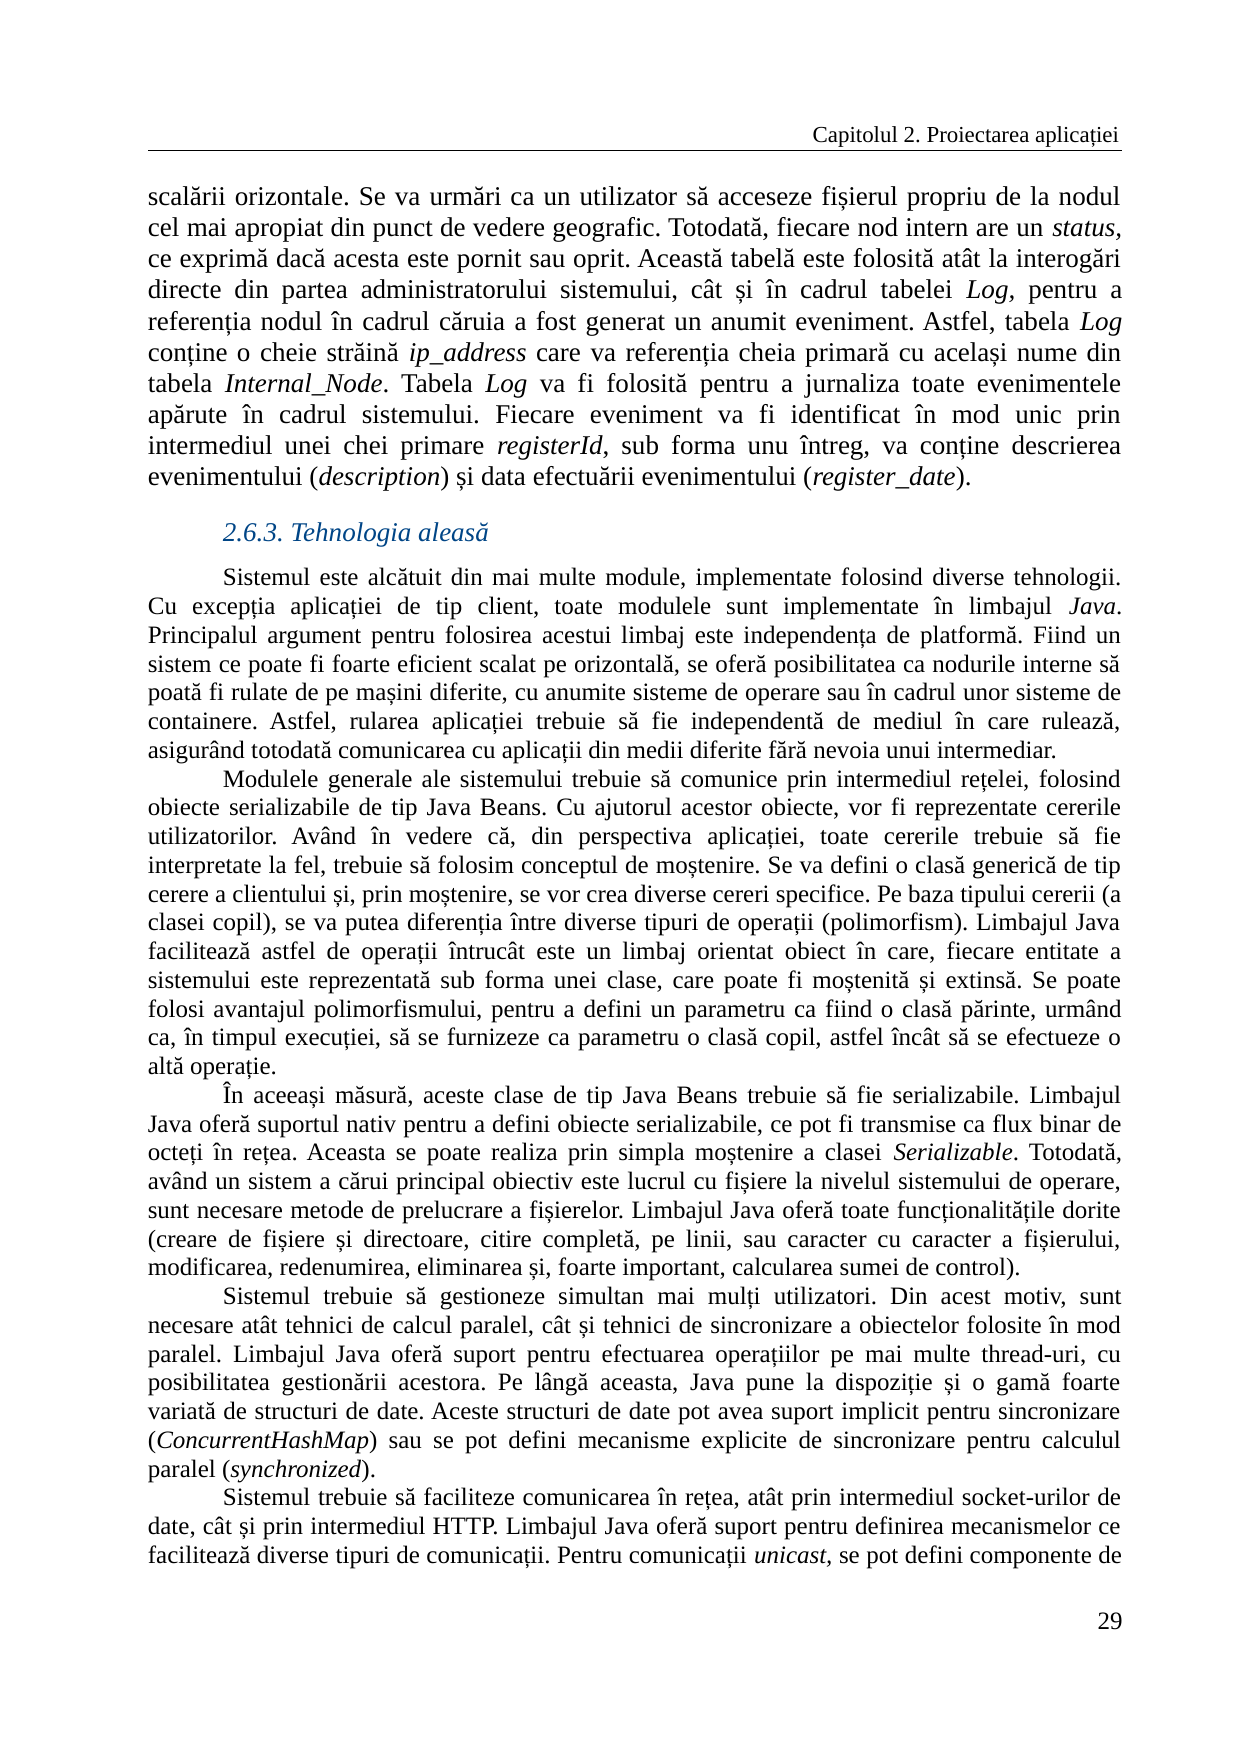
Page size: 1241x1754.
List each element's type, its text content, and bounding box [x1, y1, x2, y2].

text Modulele generale ale sistemului trebuie să comunice prin intermediul rețelei, folosind obiecte serializabile de tip Java Beans. Cu ajutorul acestor obiecte, vor fi reprezentate cererile utilizatorilor. Având în vedere că, din perspectiva aplicației, toate cererile trebuie să fie interpretate la fel, trebuie să folosim conceptul de moștenire. Se va defini o clasă generică de tip cerere a clientului și, prin moștenire, se vor crea diverse cereri specifice. Pe baza tipului cererii (a clasei copil), se va putea diferenția între diverse tipuri de operații (polimorfism). Limbajul Java facilitează astfel de operații întrucât este un limbaj orientat obiect în care, fiecare entitate a sistemului este reprezentată sub forma unei clase, care poate fi moștenită și extinsă. Se poate folosi avantajul polimorfismului, pentru a defini un parametru ca fiind o clasă părinte, urmând ca, în timpul execuției, să se furnizeze ca parametru o clasă copil, astfel încât să se efectueze o altă operație. [148, 764, 1122, 1080]
subtitle Tehnologia aleasă [223, 516, 1122, 548]
text În aceeași măsură, aceste clase de tip Java Beans trebuie să fie serializabile. Limbajul Java oferă suportul nativ pentru a defini obiecte serializabile, ce pot fi transmise ca flux binar de octeți în rețea. Aceasta se poate realiza prin simpla moștenire a clasei Serializable. Totodată, având un sistem a cărui principal obiectiv este lucrul cu fișiere la nivelul sistemului de operare, sunt necesare metode de prelucrare a fișierelor. Limbajul Java oferă toate funcționalitățile dorite (creare de fișiere și directoare, citire completă, pe linii, sau caracter cu caracter a fișierului, modificarea, redenumirea, eliminarea și, foarte important, calcularea sumei de control). [148, 1080, 1122, 1281]
text scalării orizontale. Se va urmări ca un utilizator să acceseze fișierul propriu de la nodul cel mai apropiat din punct de vedere geografic. Totodată, fiecare nod intern are un status, ce exprimă dacă acesta este pornit sau oprit. Această tabelă este folosită atât la interogări directe din partea administratorului sistemului, cât și în cadrul tabelei Log, pentru a referenția nodul în cadrul căruia a fost generat un anumit eveniment. Astfel, tabela Log conține o cheie străină ip_address care va referenția cheia primară cu același nume din tabela Internal_Node. Tabela Log va fi folosită pentru a jurnaliza toate evenimentele apărute în cadrul sistemului. Fiecare eveniment va fi identificat în mod unic prin intermediul unei chei primare registerId, sub forma unu întreg, va conține descrierea evenimentului (description) și data efectuării evenimentului (register_date). [148, 180, 1122, 492]
text Sistemul trebuie să faciliteze comunicarea în rețea, atât prin intermediul socket-urilor de date, cât și prin intermediul HTTP. Limbajul Java oferă suport pentru definirea mecanismelor ce facilitează diverse tipuri de comunicații. Pentru comunicații unicast, se pot defini componente de [148, 1482, 1122, 1569]
text Sistemul este alcătuit din mai multe module, implementate folosind diverse tehnologii. Cu excepția aplicației de tip client, toate modulele sunt implementate în limbajul Java. Principalul argument pentru folosirea acestui limbaj este independența de platformă. Fiind un sistem ce poate fi foarte eficient scalat pe orizontală, se oferă posibilitatea ca nodurile interne să poată fi rulate de pe mașini diferite, cu anumite sisteme de operare sau în cadrul unor sisteme de containere. Astfel, rularea aplicației trebuie să fie independentă de mediul în care rulează, asigurând totodată comunicarea cu aplicații din medii diferite fără nevoia unui intermediar. [148, 560, 1122, 764]
text Sistemul trebuie să gestioneze simultan mai mulți utilizatori. Din acest motiv, sunt necesare atât tehnici de calcul paralel, cât și tehnici de sincronizare a obiectelor folosite în mod paralel. Limbajul Java oferă suport pentru efectuarea operațiilor pe mai multe thread-uri, cu posibilitatea gestionării acestora. Pe lângă aceasta, Java pune la dispoziție și o gamă foarte variată de structuri de date. Aceste structuri de date pot avea suport implicit pentru sincronizare (ConcurrentHashMap) sau se pot defini mecanisme explicite de sincronizare pentru calculul paralel (synchronized). [148, 1281, 1122, 1482]
